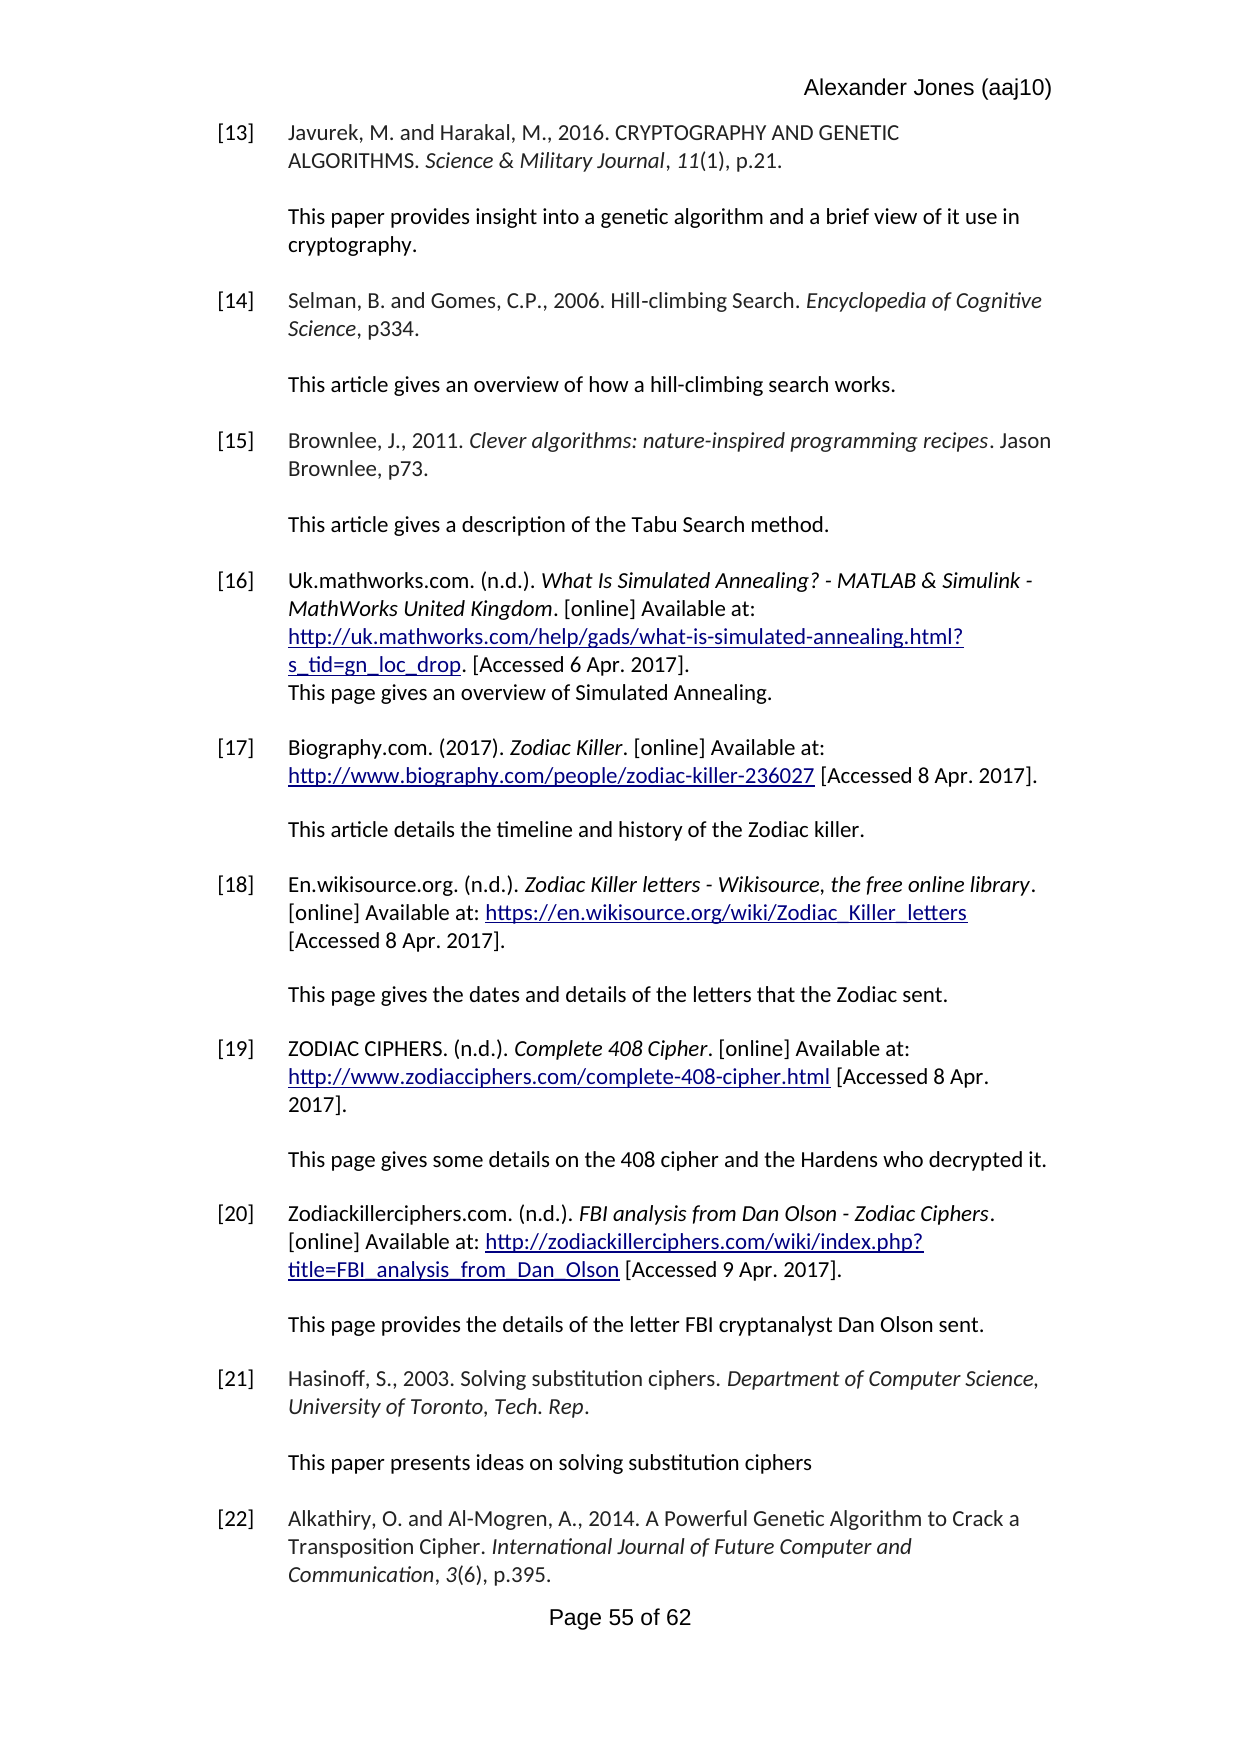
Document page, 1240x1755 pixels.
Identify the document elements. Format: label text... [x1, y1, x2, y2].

list Alkathiry, O. and Al-Mogren, A., 2014. A Powerful Genetic Algorithm to Crack a Transposition Cipher. International Journal of Future Computer and Communication, 3(6), p.395. [217, 1504, 1052, 1588]
list Hasinoff, S., 2003. Solving substitution ciphers. Department of Computer Science, University of Toronto, Tech. Rep. [217, 1364, 1052, 1420]
list ZODIAC CIPHERS. (n.d.). Complete 408 Cipher. [online] Available at: http://www.zodiacciphers.com/complete-408-cipher.html [Accessed 8 Apr. 2017]. [217, 1034, 1052, 1118]
text This paper provides insight into a genetic algorithm and a brief view of it use in cryptography. [288, 202, 1052, 258]
text This page gives the dates and details of the letters that the Zodiac sent. [288, 980, 1052, 1008]
text This article details the timeline and history of the Zodiac killer. [288, 815, 1052, 843]
list En.wikisource.org. (n.d.). Zodiac Killer letters - Wikisource, the free online library. [online] Available at: https://en.wikisource.org/wiki/Zodiac_Killer_letters [Accessed 8 Apr. 2017]. [217, 870, 1052, 954]
text This paper presents ideas on solving substitution ciphers [288, 1448, 1052, 1476]
list Brownlee, J., 2011. Clever algorithms: nature-inspired programming recipes. Jason Brownlee, p73. [217, 426, 1052, 482]
list Javurek, M. and Harakal, M., 2016. CRYPTOGRAPHY AND GENETIC ALGORITHMS. Science & Military Journal, 11(1), p.21. [217, 118, 1052, 174]
list Selman, B. and Gomes, C.P., 2006. Hill‐climbing Search. Encyclopedia of Cognitive Science, p334. [217, 286, 1052, 342]
text This page gives some details on the 408 cipher and the Hardens who decrypted it. [288, 1145, 1052, 1173]
list Uk.mathworks.com. (n.d.). What Is Simulated Annealing? - MATLAB & Simulink - MathWorks United Kingdom. [online] Available at: http://uk.mathworks.com/help/gads/what-is-simulated-annealing.html?s_tid=gn_loc_drop. [Accessed 6 Apr. 2017]. [217, 566, 1052, 678]
list This article gives an overview of how a hill-climbing search works. [288, 370, 1052, 398]
text This article gives a description of the Tabu Search method. [288, 510, 1052, 538]
text This page provides the details of the letter FBI cryptanalyst Dan Olson sent. [288, 1310, 1052, 1338]
text This page gives an overview of Simulated Annealing. [288, 678, 1052, 707]
list Biography.com. (2017). Zodiac Killer. [online] Available at: http://www.biography.com/people/zodiac-killer-236027 [Accessed 8 Apr. 2017]. [217, 733, 1052, 789]
list Zodiackillerciphers.com. (n.d.). FBI analysis from Dan Olson - Zodiac Ciphers. [online] Available at: http://zodiackillerciphers.com/wiki/index.php?title=FBI_analysis_from_Dan_Olson [Accessed 9 Apr. 2017]. [217, 1199, 1052, 1283]
